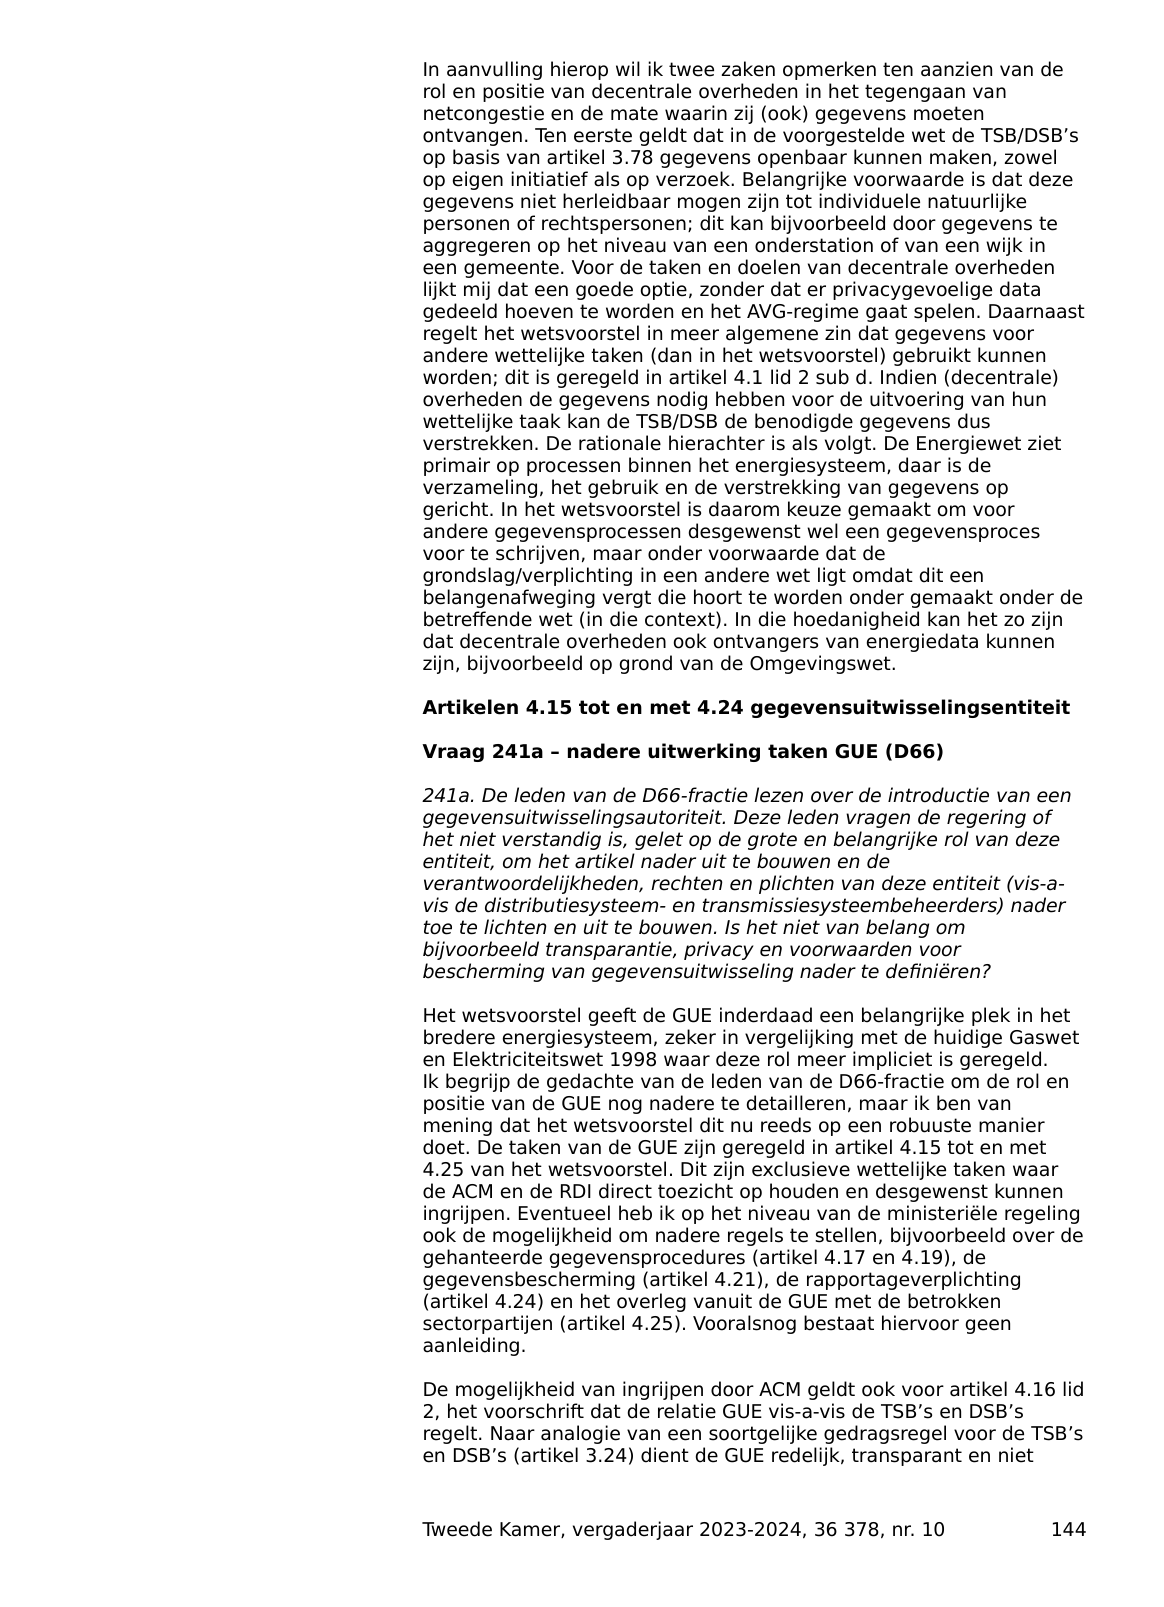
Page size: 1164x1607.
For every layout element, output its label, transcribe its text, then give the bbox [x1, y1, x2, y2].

text In aanvulling hierop wil ik twee zaken opmerken ten aanzien van de rol en positie van decentrale overheden in het tegengaan van netcongestie en de mate waarin zij (ook) gegevens moeten ontvangen. Ten eerste geldt dat in de voorgestelde wet de TSB/DSB’s op basis van artikel 3.78 gegevens openbaar kunnen maken, zowel op eigen initiatief als op verzoek. Belangrijke voorwaarde is dat deze gegevens niet herleidbaar mogen zijn tot individuele natuurlijke personen of rechtspersonen; dit kan bijvoorbeeld door gegevens te aggregeren op het niveau van een onderstation of van een wijk in een gemeente. Voor de taken en doelen van decentrale overheden lijkt mij dat een goede optie, zonder dat er privacygevoelige data gedeeld hoeven te worden en het AVG-regime gaat spelen. Daarnaast regelt het wetsvoorstel in meer algemene zin dat gegevens voor andere wettelijke taken (dan in het wetsvoorstel) gebruikt kunnen worden; dit is geregeld in artikel 4.1 lid 2 sub d. Indien (decentrale) overheden de gegevens nodig hebben voor de uitvoering van hun wettelijke taak kan de TSB/DSB de benodigde gegevens dus verstrekken. De rationale hierachter is als volgt. De Energiewet ziet primair op processen binnen het energiesysteem, daar is de verzameling, het gebruik en de verstrekking van gegevens op gericht. In het wetsvoorstel is daarom keuze gemaakt om voor andere gegevensprocessen desgewenst wel een gegevensproces voor te schrijven, maar onder voorwaarde dat de grondslag/verplichting in een andere wet ligt omdat dit een belangenafweging vergt die hoort te worden onder gemaakt onder de betreffende wet (in die context). In die hoedanigheid kan het zo zijn dat decentrale overheden ook ontvangers van energiedata kunnen zijn, bijvoorbeeld op grond van de Omgevingswet. [422, 59, 1087, 674]
text Ik begrijp de gedachte van de leden van de D66-fractie om de rol en positie van de GUE nog nadere te detailleren, maar ik ben van mening dat het wetsvoorstel dit nu reeds op een robuuste manier doet. De taken van de GUE zijn geregeld in artikel 4.15 tot en met 4.25 van het wetsvoorstel. Dit zijn exclusieve wettelijke taken waar de ACM en de RDI direct toezicht op houden en desgewenst kunnen ingrijpen. Eventueel heb ik op het niveau van de ministeriële regeling ook de mogelijkheid om nadere regels te stellen, bijvoorbeeld over de gehanteerde gegevensprocedures (artikel 4.17 en 4.19), de gegevensbescherming (artikel 4.21), de rapportageverplichting (artikel 4.24) en het overleg vanuit de GUE met de betrokken sectorpartijen (artikel 4.25). Vooralsnog bestaat hiervoor geen aanleiding. [422, 1071, 1087, 1357]
text De mogelijkheid van ingrijpen door ACM geldt ook voor artikel 4.16 lid 2, het voorschrift dat de relatie GUE vis-a-vis de TSB’s en DSB’s regelt. Naar analogie van een soortgelijke gedragsregel voor de TSB’s en DSB’s (artikel 3.24) dient de GUE redelijk, transparant en niet [422, 1379, 1087, 1467]
text Het wetsvoorstel geeft de GUE inderdaad een belangrijke plek in het bredere energiesysteem, zeker in vergelijking met de huidige Gaswet en Elektriciteitswet 1998 waar deze rol meer impliciet is geregeld. [422, 1005, 1087, 1071]
subtitle Artikelen 4.15 tot en met 4.24 gegevensuitwisselingsentiteit [422, 697, 1087, 719]
subtitle Vraag 241a – nadere uitwerking taken GUE (D66) [422, 741, 1087, 763]
subtitle 241a. De leden van de D66-fractie lezen over de introductie van een gegevensuitwisselingsautoriteit. Deze leden vragen de regering of het niet verstandig is, gelet op de grote en belangrijke rol van deze entiteit, om het artikel nader uit te bouwen en de verantwoordelijkheden, rechten en plichten van deze entiteit (vis-a-vis de distributiesysteem- en transmissiesysteembeheerders) nader toe te lichten en uit te bouwen. Is het niet van belang om bijvoorbeeld transparantie, privacy en voorwaarden voor bescherming van gegevensuitwisseling nader te definiëren? [422, 785, 1087, 983]
